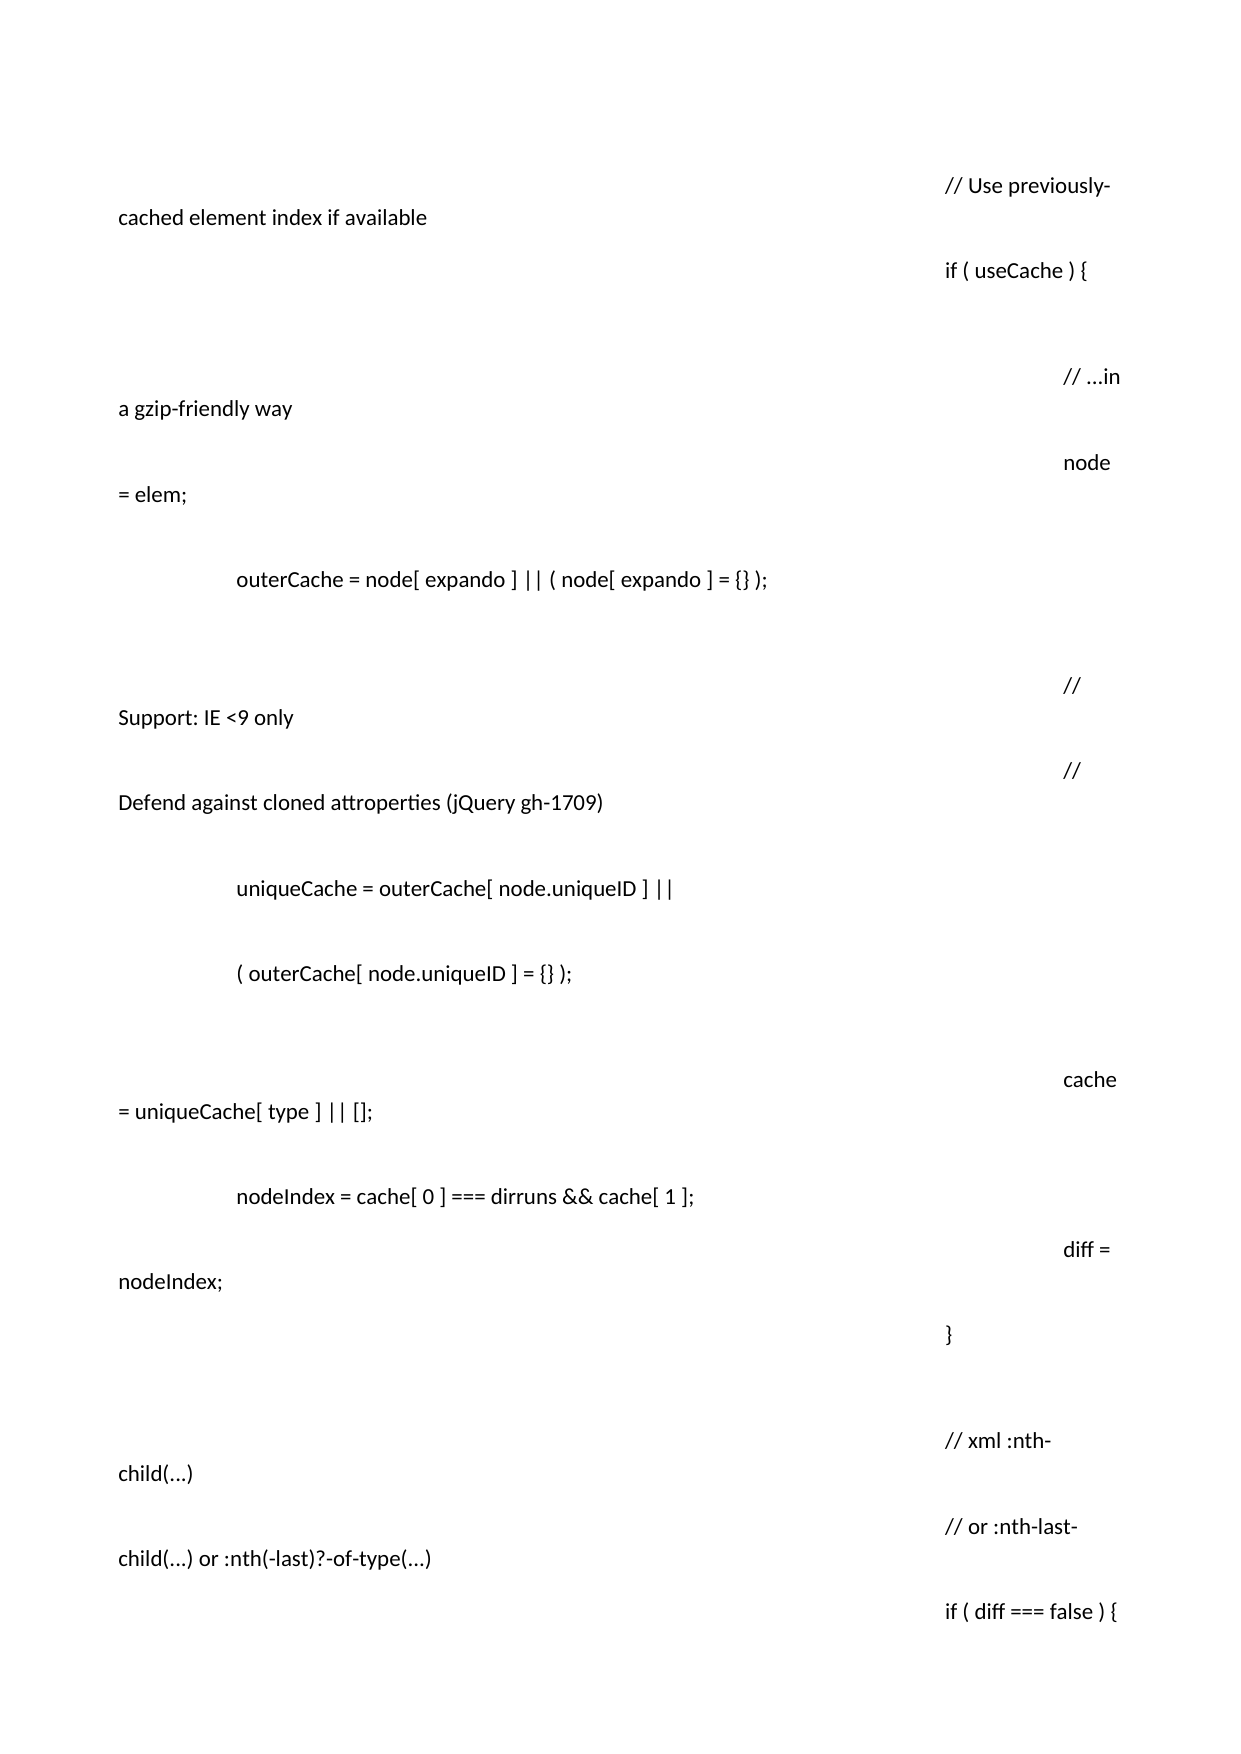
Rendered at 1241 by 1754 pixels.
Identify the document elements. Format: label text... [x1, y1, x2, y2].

text // Defend against cloned attroperties (jQuery gh-1709) [118, 756, 1122, 816]
text // or :nth-last-child(...) or :nth(-last)?-of-type(...) [118, 1512, 1122, 1572]
text // xml :nth-child(...) [118, 1427, 1122, 1487]
text nodeIndex = cache[ 0 ] === dirruns && cache[ 1 ]; [118, 1150, 1122, 1210]
text if ( diff === false ) { [118, 1597, 1122, 1625]
text ( outerCache[ node.uniqueID ] = {} ); [118, 927, 1122, 987]
text outerCache = node[ expando ] || ( node[ expando ] = {} ); [118, 533, 1122, 593]
text cache = uniqueCache[ type ] || []; [118, 1065, 1122, 1125]
text // Support: IE <9 only [118, 671, 1122, 731]
text // Use previously-cached element index if available [118, 171, 1122, 231]
text if ( useCache ) { [118, 256, 1122, 284]
text node = elem; [118, 448, 1122, 508]
text // ...in a gzip-friendly way [118, 362, 1122, 423]
text diff = nodeIndex; [118, 1235, 1122, 1296]
text } [118, 1321, 1122, 1348]
text uniqueCache = outerCache[ node.uniqueID ] || [118, 841, 1122, 902]
